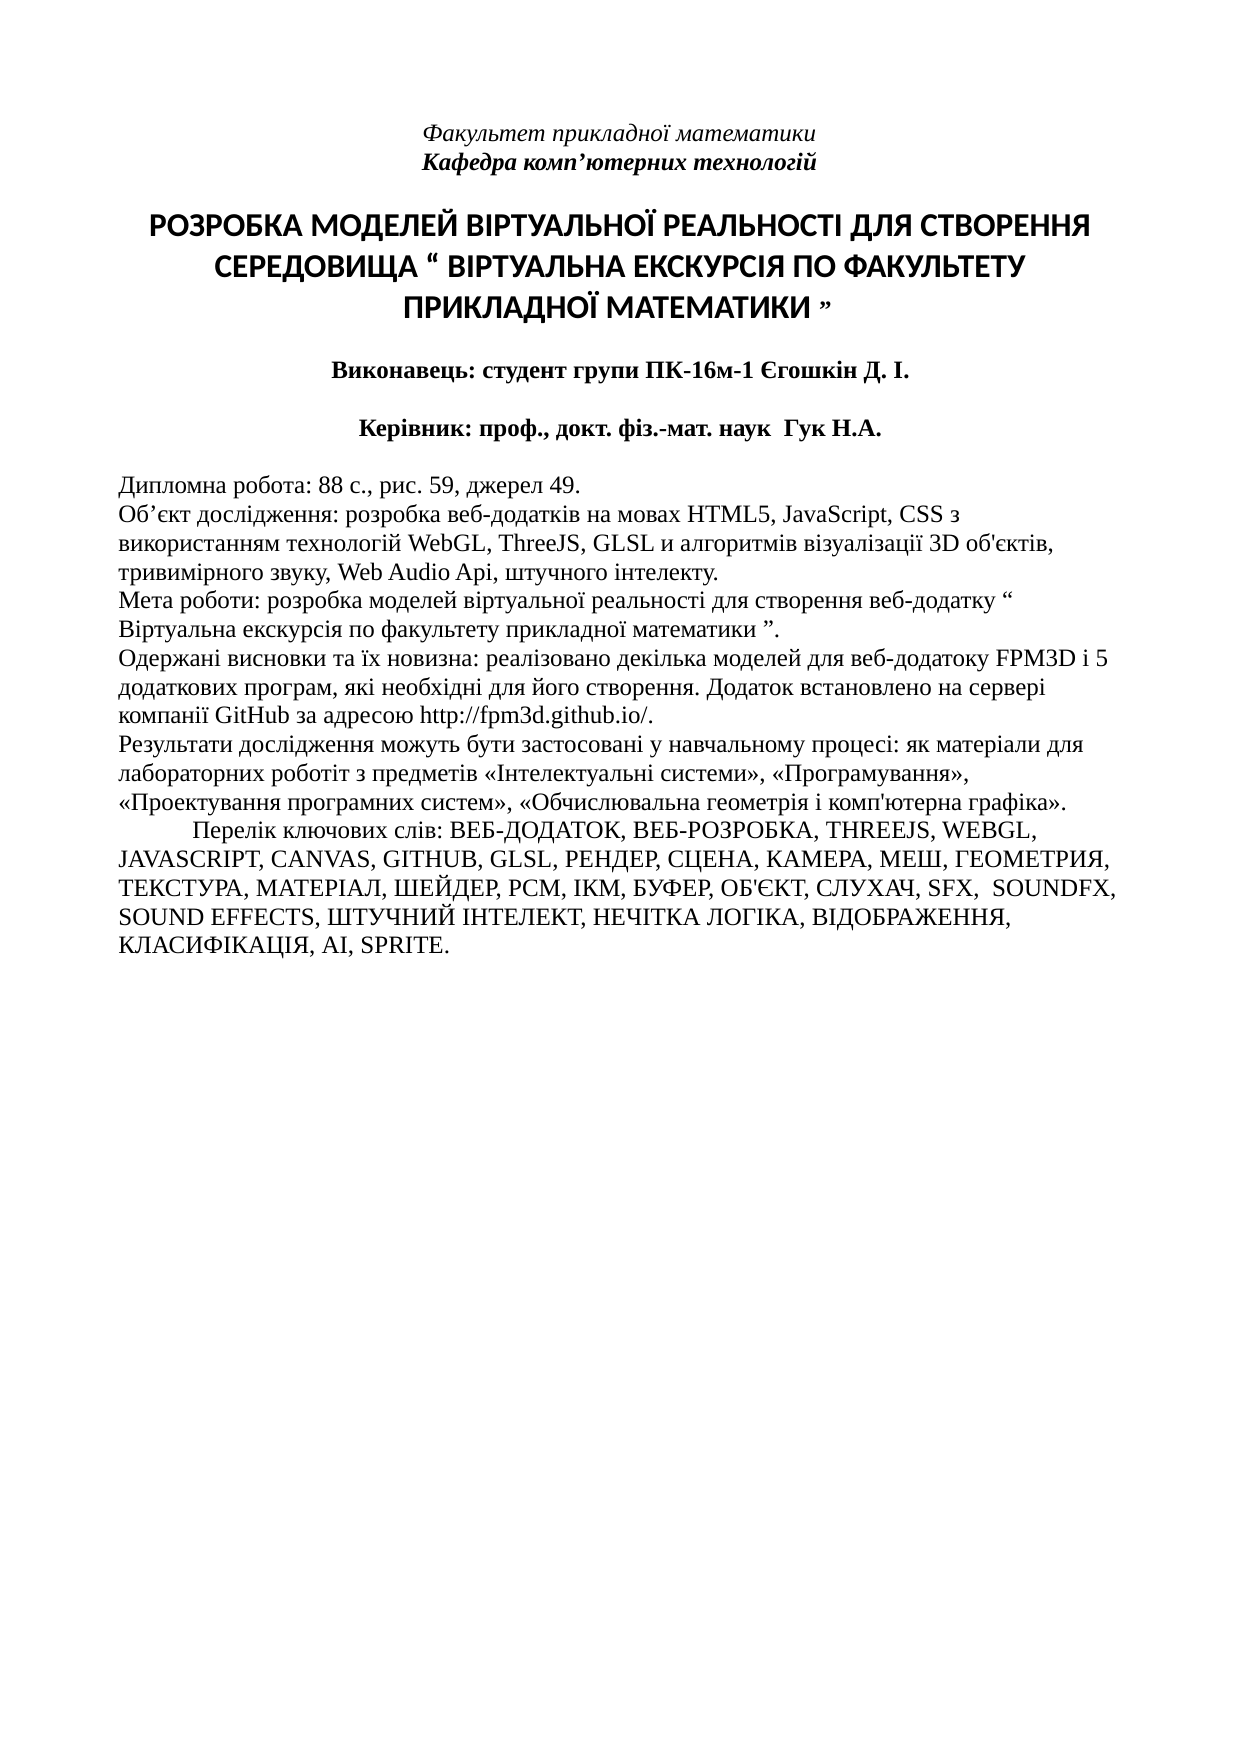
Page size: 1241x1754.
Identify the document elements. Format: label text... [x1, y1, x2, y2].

text Кафедра комп’ютерних технологій [118, 147, 1122, 176]
text Дипломна робота: 88 с., рис. 59, джерел 49. [118, 470, 1122, 499]
text Факультет прикладної математики [118, 118, 1122, 147]
text Результати дослідження можуть бути застосовані у навчальному процесі: як матеріали для лабораторних роботіт з предметів «Інтелектуальні системи», «Програмування», «Проектування програмних систем», «Обчислювальна геометрія і комп'ютерна графіка». [118, 729, 1122, 815]
text Виконавець: студент групи ПК-16м-1 Єгошкін Д. І. [118, 355, 1122, 384]
text Об’єкт дослідження: розробка веб-додатків на мовах HTML5, JavaScript, CSS з використанням технологій WebGL, ThreeJS, GLSL и алгоритмів візуалізації 3D об'єктів, тривимірного звуку, Web Audio Api, штучного інтелекту. [118, 499, 1122, 585]
text Одержані висновки та їх новизна: реалізовано декілька моделей для веб-додатоку FPM3D і 5 додаткових програм, які необхідні для його створення. Додаток встановлено на сервері компанії GitHub за адресою http://fpm3d.github.io/. [118, 643, 1122, 729]
text Керівник: проф., докт. фіз.-мат. наук Гук Н.А. [118, 413, 1122, 442]
text Перелік ключових слів: ВЕБ-ДОДАТОК, ВЕБ-РОЗРОБКА, THREEJS, WEBGL, JAVASCRIPT, CANVAS, GITHUB, GLSL, РЕНДЕР, СЦЕНА, КАМЕРА, МЕШ, ГЕОМЕТРИЯ, ТЕКСТУРА, МАТЕРІАЛ, ШЕЙДЕР, PCM, ІКМ, БУФЕР, ОБ'ЄКТ, СЛУХАЧ, SFX, SOUNDFX, SOUND EFFECTS, ШТУЧНИЙ ІНТЕЛЕКТ, НЕЧІТКА ЛОГІКА, ВІДОБРАЖЕННЯ, КЛАСИФІКАЦІЯ, AI, SPRITE. [118, 815, 1122, 959]
text Мета роботи: розробка моделей віртуальної реальності для створення веб-додатку “ Віртуальна екскурсія по факультету прикладної математики ”. [118, 585, 1122, 643]
text РОЗРОБКА МОДЕЛЕЙ ВІРТУАЛЬНОЇ РЕАЛЬНОСТІ ДЛЯ СТВОРЕННЯ СЕРЕДОВИЩА “ ВІРТУАЛЬНА ЕКСКУРСІЯ ПО ФАКУЛЬТЕТУ ПРИКЛАДНОЇ МАТЕМАТИКИ ” [118, 204, 1122, 327]
